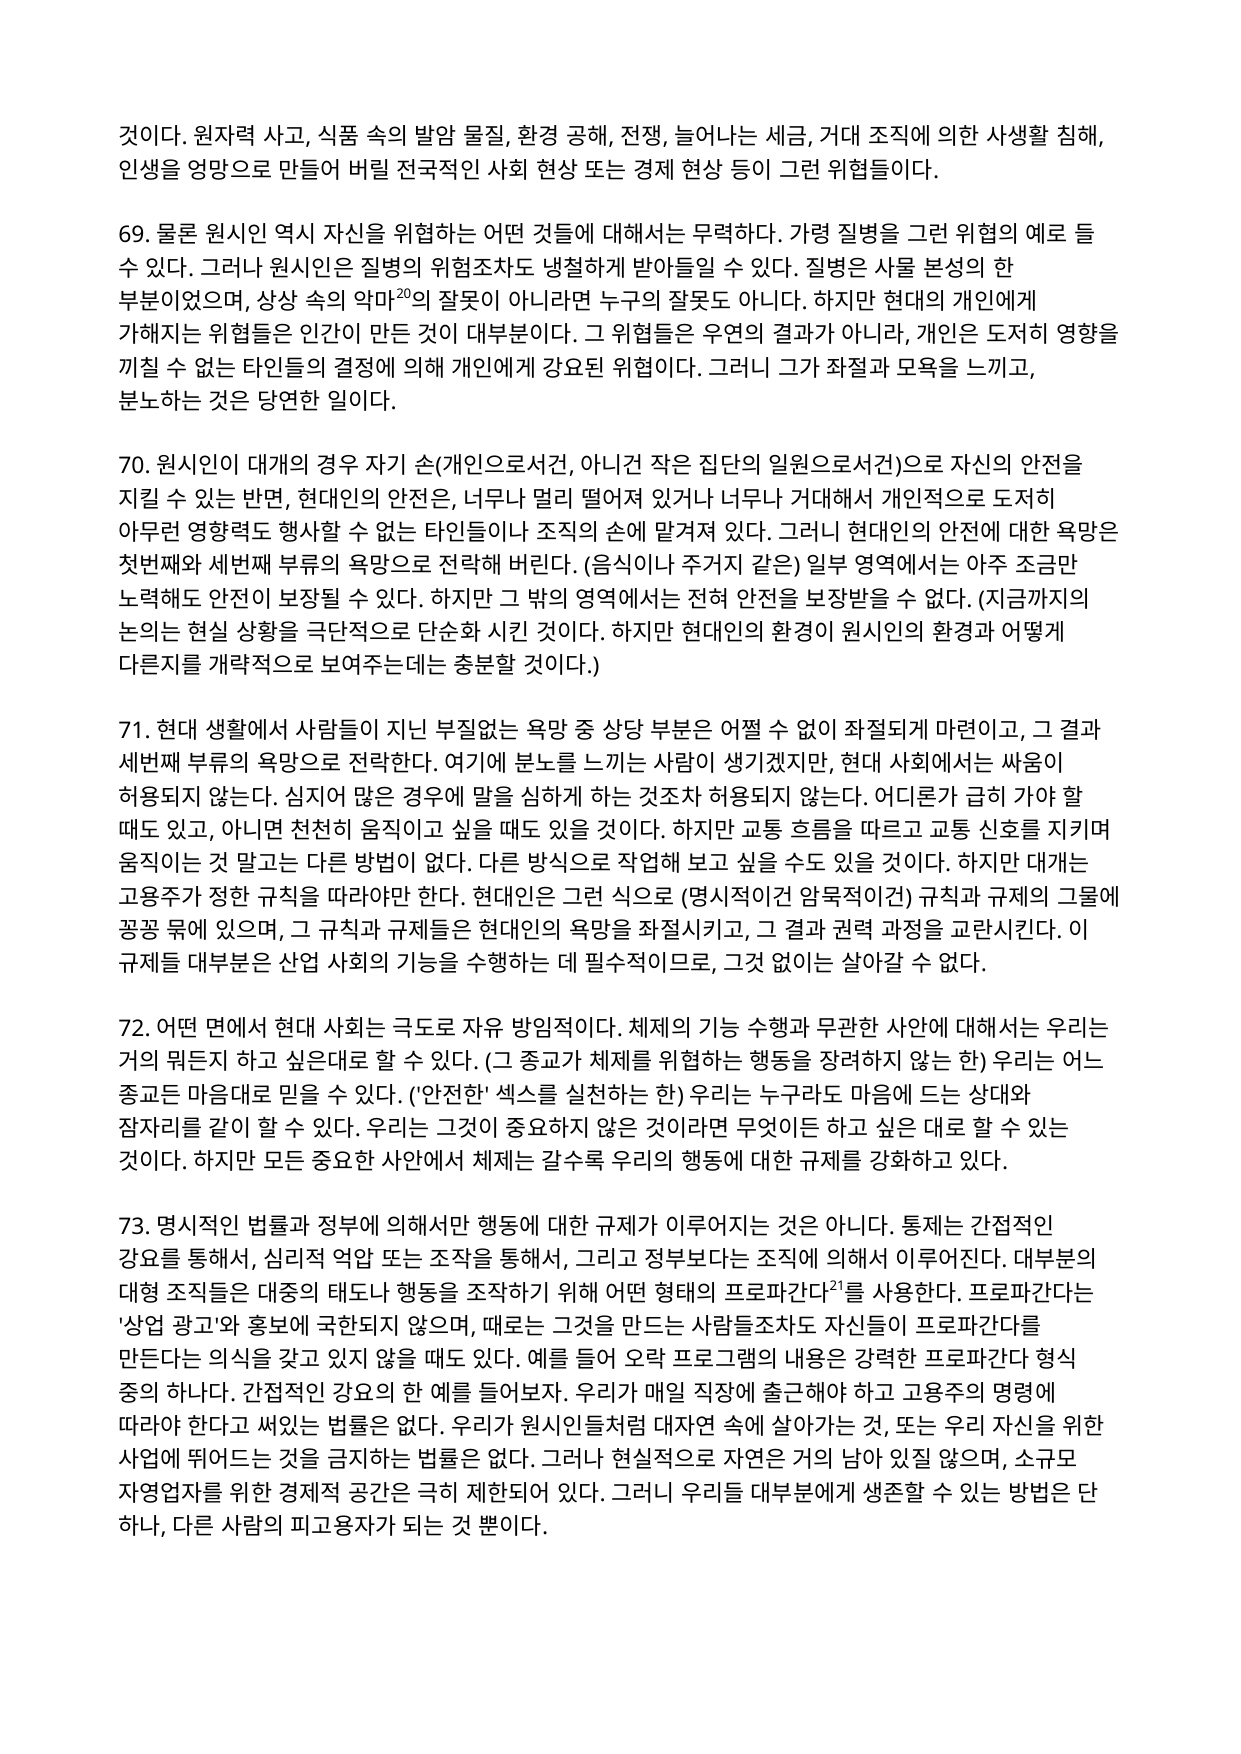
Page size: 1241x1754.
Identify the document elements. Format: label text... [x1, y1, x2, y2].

text 69. 물론 원시인 역시 자신을 위협하는 어떤 것들에 대해서는 무력하다. 가령 질병을 그런 위협의 예로 들 수 있다. 그러나 원시인은 질병의 위험조차도 냉철하게 받아들일 수 있다. 질병은 사물 본성의 한 부분이었으며, 상상 속의 악마20의 잘못이 아니라면 누구의 잘못도 아니다. 하지만 현대의 개인에게 가해지는 위협들은 인간이 만든 것이 대부분이다. 그 위협들은 우연의 결과가 아니라, 개인은 도저히 영향을 끼칠 수 없는 타인들의 결정에 의해 개인에게 강요된 위협이다. 그러니 그가 좌절과 모욕을 느끼고, 분노하는 것은 당연한 일이다. [118, 216, 1122, 416]
text 73. 명시적인 법률과 정부에 의해서만 행동에 대한 규제가 이루어지는 것은 아니다. 통제는 간접적인 강요를 통해서, 심리적 억압 또는 조작을 통해서, 그리고 정부보다는 조직에 의해서 이루어진다. 대부분의 대형 조직들은 대중의 태도나 행동을 조작하기 위해 어떤 형태의 프로파간다21를 사용한다. 프로파간다는 '상업 광고'와 홍보에 국한되지 않으며, 때로는 그것을 만드는 사람들조차도 자신들이 프로파간다를 만든다는 의식을 갖고 있지 않을 때도 있다. 예를 들어 오락 프로그램의 내용은 강력한 프로파간다 형식 중의 하나다. 간접적인 강요의 한 예를 들어보자. 우리가 매일 직장에 출근해야 하고 고용주의 명령에 따라야 한다고 써있는 법률은 없다. 우리가 원시인들처럼 대자연 속에 살아가는 것, 또는 우리 자신을 위한 사업에 뛰어드는 것을 금지하는 법률은 없다. 그러나 현실적으로 자연은 거의 남아 있질 않으며, 소규모 자영업자를 위한 경제적 공간은 극히 제한되어 있다. 그러니 우리들 대부분에게 생존할 수 있는 방법은 단 하나, 다른 사람의 피고용자가 되는 것 뿐이다. [118, 1208, 1122, 1541]
text 71. 현대 생활에서 사람들이 지닌 부질없는 욕망 중 상당 부분은 어쩔 수 없이 좌절되게 마련이고, 그 결과 세번째 부류의 욕망으로 전락한다. 여기에 분노를 느끼는 사람이 생기겠지만, 현대 사회에서는 싸움이 허용되지 않는다. 심지어 많은 경우에 말을 심하게 하는 것조차 허용되지 않는다. 어디론가 급히 가야 할 때도 있고, 아니면 천천히 움직이고 싶을 때도 있을 것이다. 하지만 교통 흐름을 따르고 교통 신호를 지키며 움직이는 것 말고는 다른 방법이 없다. 다른 방식으로 작업해 보고 싶을 수도 있을 것이다. 하지만 대개는 고용주가 정한 규칙을 따라야만 한다. 현대인은 그런 식으로 (명시적이건 암묵적이건) 규칙과 규제의 그물에 꽁꽁 묶에 있으며, 그 규칙과 규제들은 현대인의 욕망을 좌절시키고, 그 결과 권력 과정을 교란시킨다. 이 규제들 대부분은 산업 사회의 기능을 수행하는 데 필수적이므로, 그것 없이는 살아갈 수 없다. [118, 712, 1122, 978]
text 72. 어떤 면에서 현대 사회는 극도로 자유 방임적이다. 체제의 기능 수행과 무관한 사안에 대해서는 우리는 거의 뭐든지 하고 싶은대로 할 수 있다. (그 종교가 체제를 위협하는 행동을 장려하지 않는 한) 우리는 어느 종교든 마음대로 믿을 수 있다. ('안전한' 섹스를 실천하는 한) 우리는 누구라도 마음에 드는 상대와 잠자리를 같이 할 수 있다. 우리는 그것이 중요하지 않은 것이라면 무엇이든 하고 싶은 대로 할 수 있는 것이다. 하지만 모든 중요한 사안에서 체제는 갈수록 우리의 행동에 대한 규제를 강화하고 있다. [118, 1010, 1122, 1176]
text 것이다. 원자력 사고, 식품 속의 발암 물질, 환경 공해, 전쟁, 늘어나는 세금, 거대 조직에 의한 사생활 침해, 인생을 엉망으로 만들어 버릴 전국적인 사회 현상 또는 경제 현상 등이 그런 위협들이다. [118, 118, 1122, 185]
text 70. 원시인이 대개의 경우 자기 손(개인으로서건, 아니건 작은 집단의 일원으로서건)으로 자신의 안전을 지킬 수 있는 반면, 현대인의 안전은, 너무나 멀리 떨어져 있거나 너무나 거대해서 개인적으로 도저히 아무런 영향력도 행사할 수 없는 타인들이나 조직의 손에 맡겨져 있다. 그러니 현대인의 안전에 대한 욕망은 첫번째와 세번째 부류의 욕망으로 전락해 버린다. (음식이나 주거지 같은) 일부 영역에서는 아주 조금만 노력해도 안전이 보장될 수 있다. 하지만 그 밖의 영역에서는 전혀 안전을 보장받을 수 없다. (지금까지의 논의는 현실 상황을 극단적으로 단순화 시킨 것이다. 하지만 현대인의 환경이 원시인의 환경과 어떻게 다른지를 개략적으로 보여주는데는 충분할 것이다.) [118, 447, 1122, 681]
